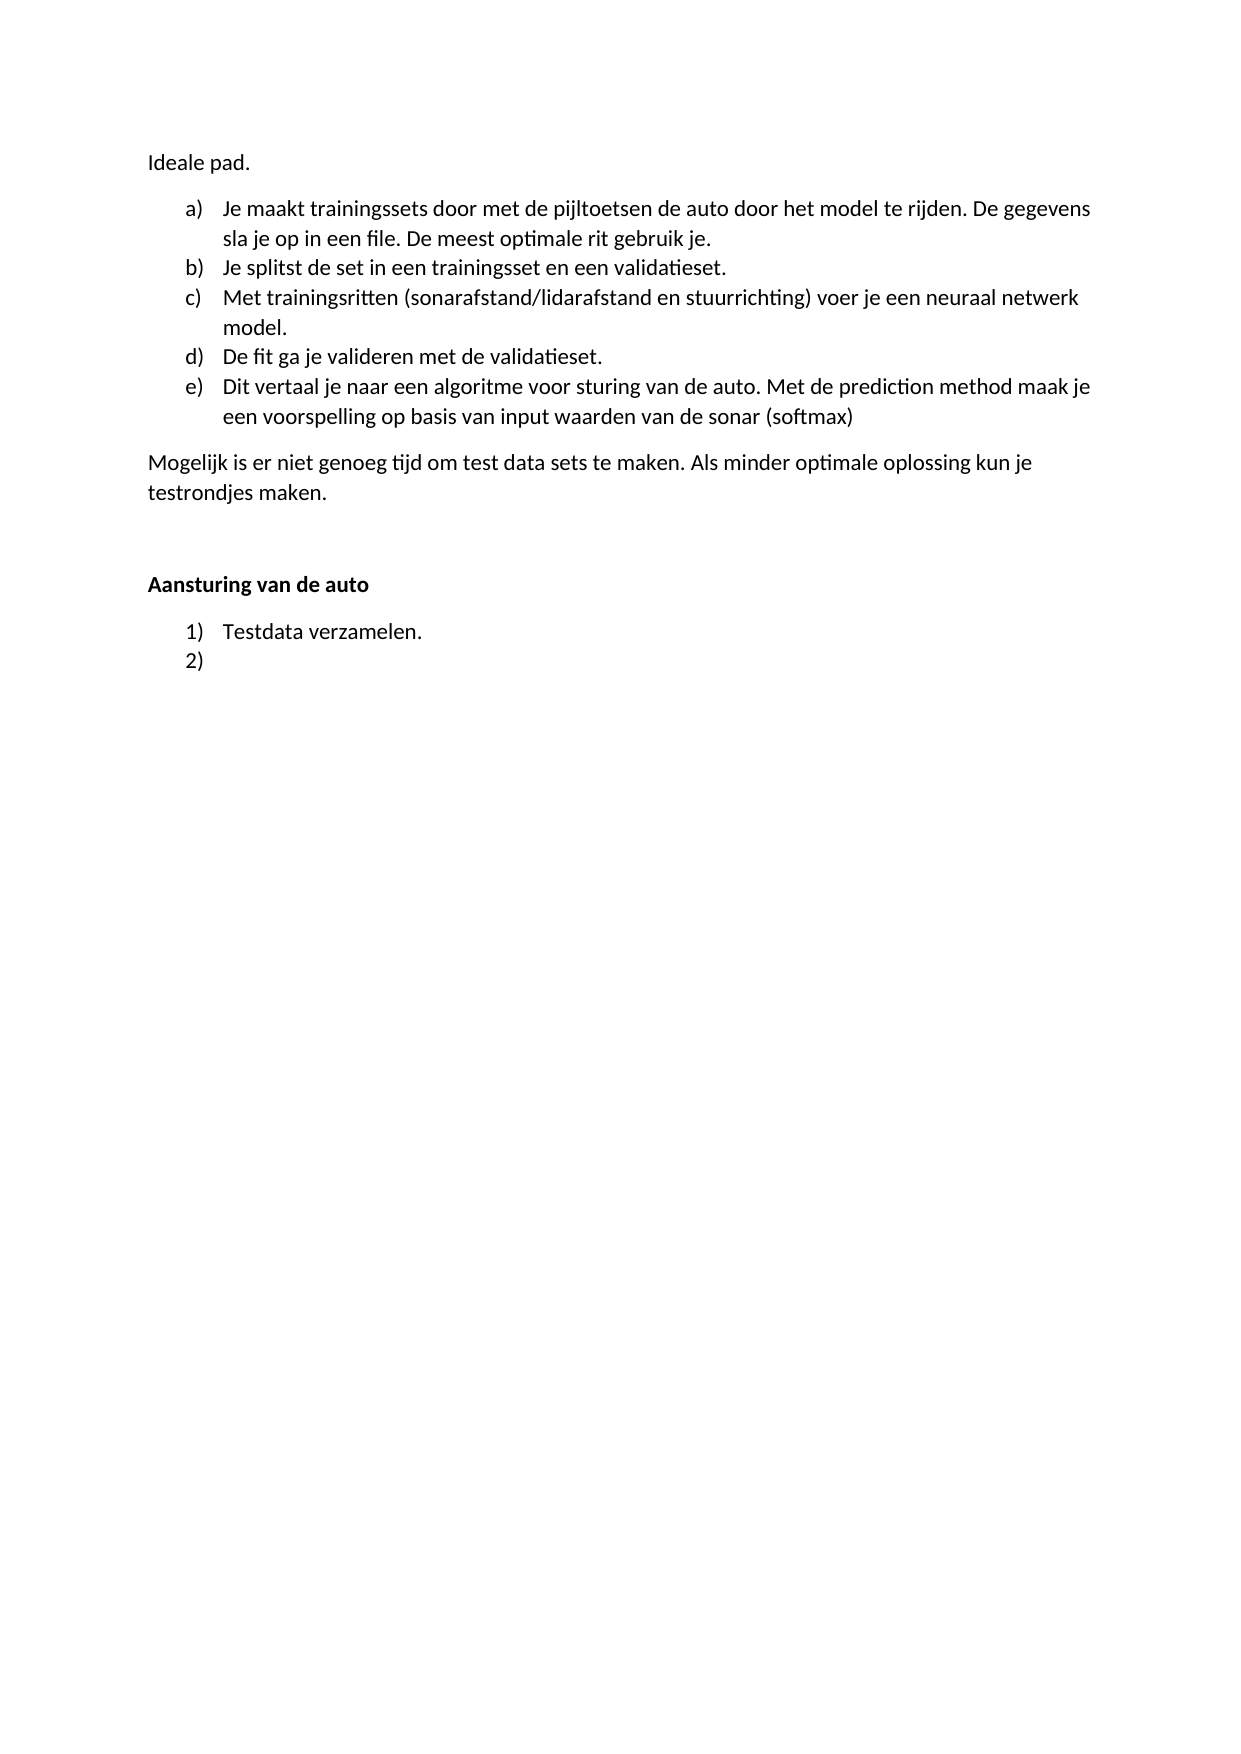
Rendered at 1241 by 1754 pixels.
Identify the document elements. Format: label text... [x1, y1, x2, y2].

text Ideale pad. [148, 148, 1093, 176]
list De fit ga je valideren met de validatieset. [185, 342, 1093, 370]
text Mogelijk is er niet genoeg tijd om test data sets te maken. Als minder optimale oplossing kun je testrondjes maken. [148, 448, 1093, 506]
list Je maakt trainingssets door met de pijltoetsen de auto door het model te rijden. De gegevens sla je op in een file. De meest optimale rit gebruik je. [185, 194, 1093, 252]
list Testdata verzamelen. [185, 617, 1093, 645]
list Je splitst de set in een trainingsset en een validatieset. [185, 253, 1093, 281]
text Aansturing van de auto [148, 571, 1093, 598]
list Met trainingsritten (sonarafstand/lidarafstand en stuurrichting) voer je een neuraal netwerk model. [185, 283, 1093, 341]
list Dit vertaal je naar een algoritme voor sturing van de auto. Met de prediction method maak je een voorspelling op basis van input waarden van de sonar (softmax) [185, 372, 1093, 430]
